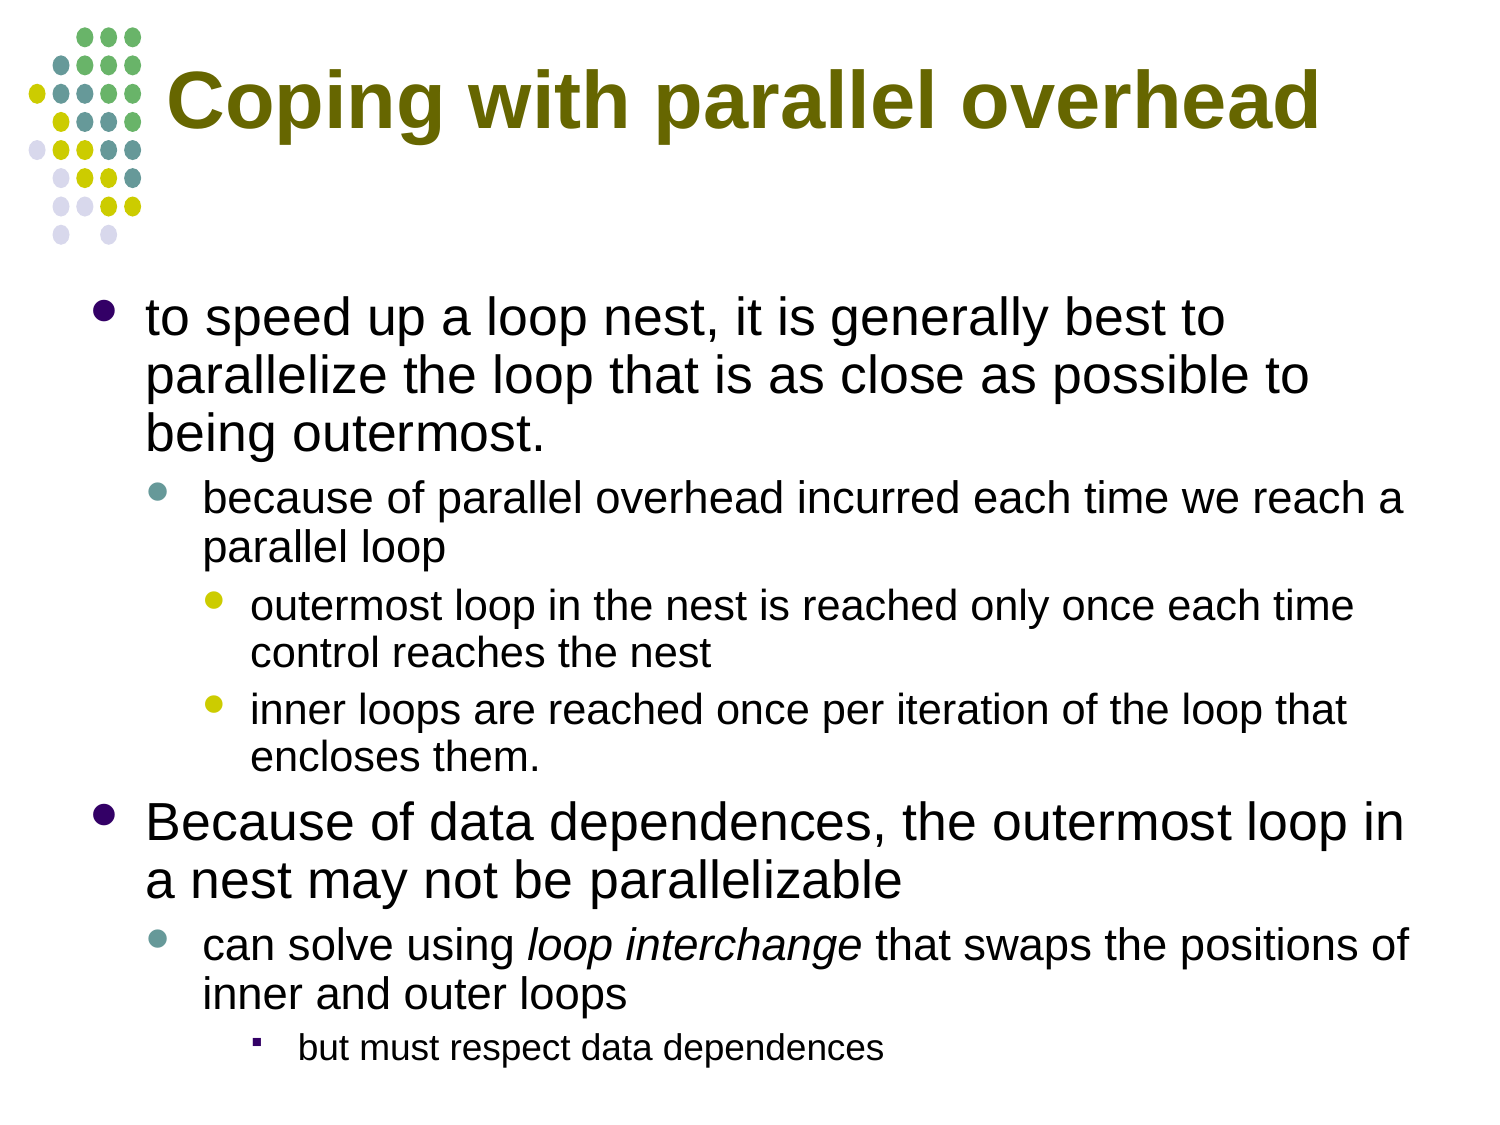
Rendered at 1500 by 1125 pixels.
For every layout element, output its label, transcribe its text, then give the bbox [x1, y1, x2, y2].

list to speed up a loop nest, it is generally best to parallelize the loop that is as close as possible to being outermost. because of parallel overhead incurred each time we reach a parallel loop outermost loop in the nest is reached only once each time control reaches the nest inner loops are reached once per iteration of the loop that encloses them. Because of data dependences, the outermost loop in a nest may not be parallelizable can solve using loop interchange that swaps the positions of inner and outer loops but must respect data dependences [75, 282, 1426, 1085]
title Coping with parallel overhead [151, 40, 1390, 176]
